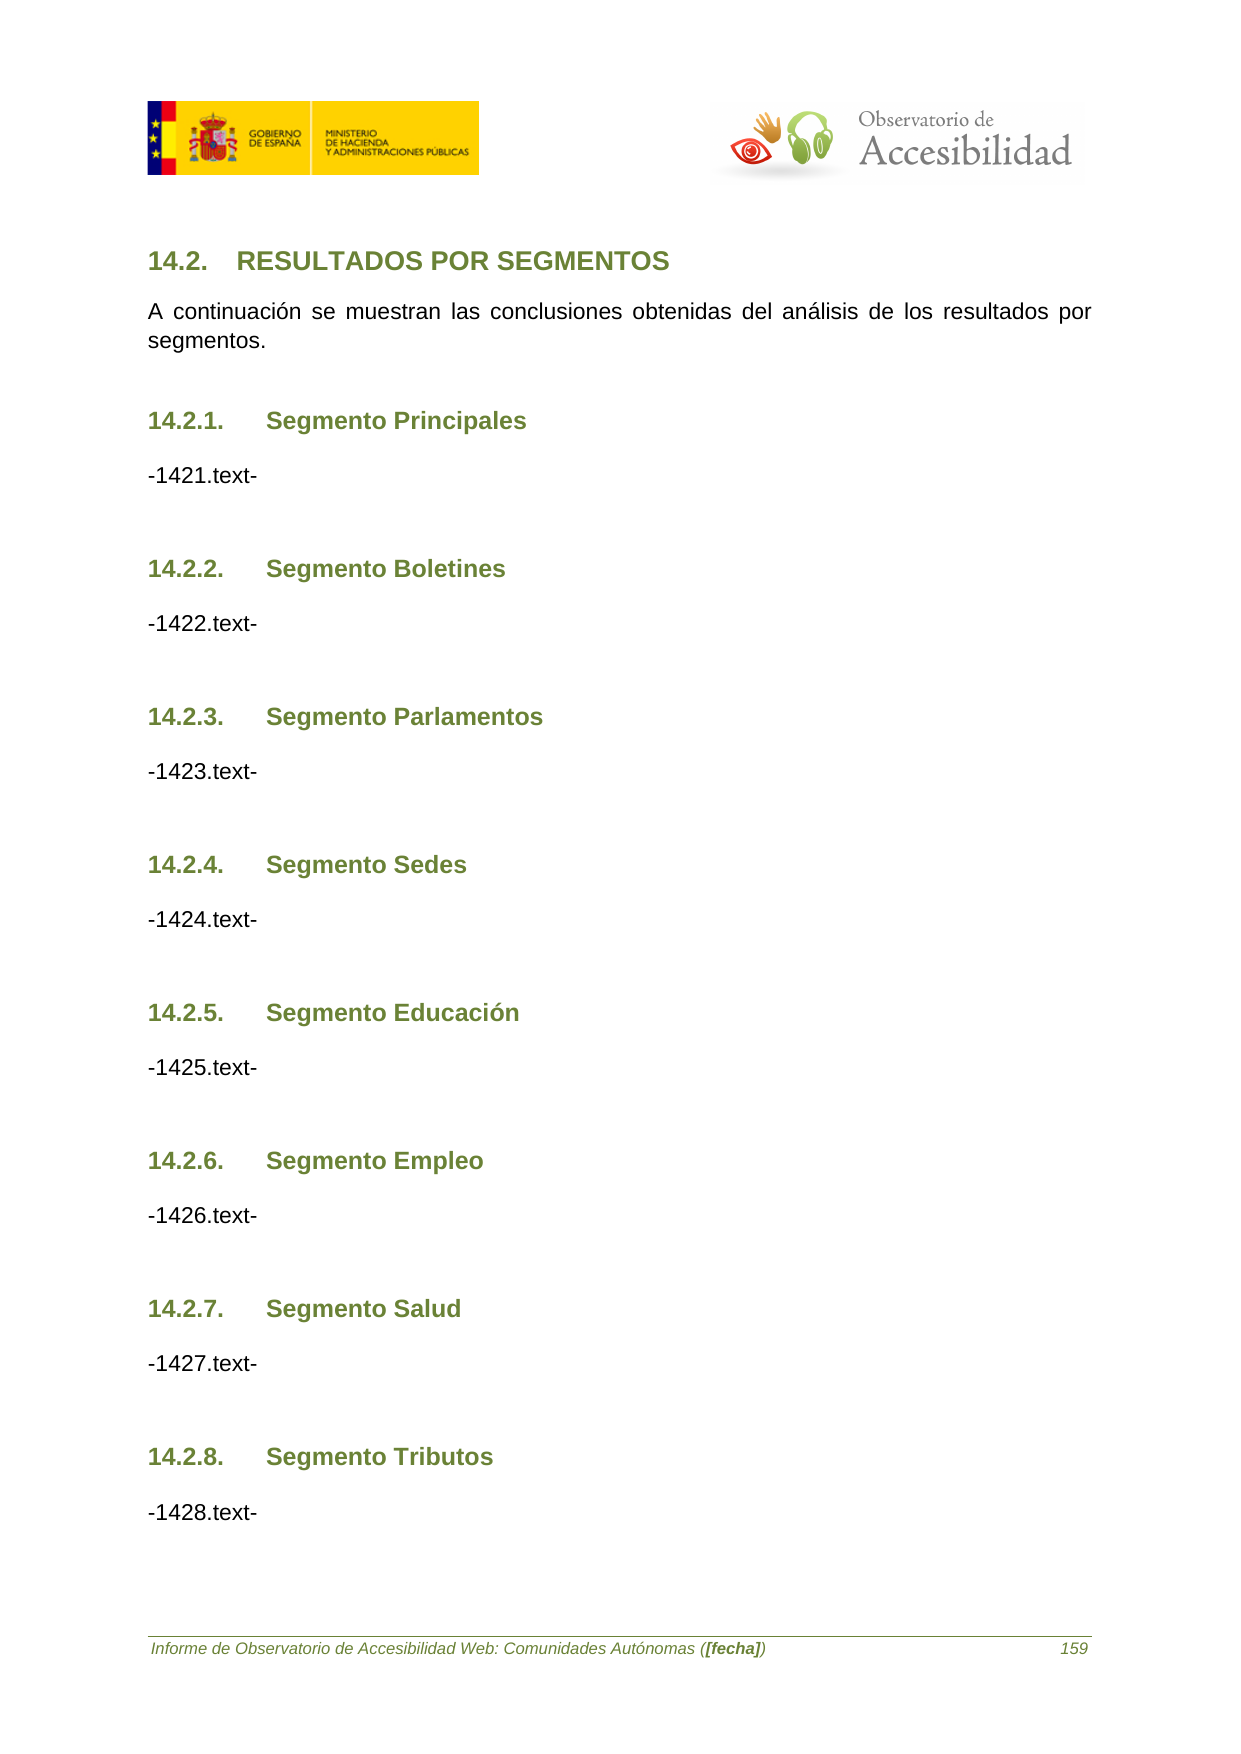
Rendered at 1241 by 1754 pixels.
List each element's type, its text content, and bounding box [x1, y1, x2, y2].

text -1427.text- [148, 1350, 1092, 1377]
subtitle Segmento Parlamentos [148, 702, 1092, 731]
subtitle Segmento Empleo [148, 1146, 1092, 1174]
text -1422.text- [148, 610, 1092, 637]
text -1425.text- [148, 1054, 1092, 1081]
text -1426.text- [148, 1202, 1092, 1229]
subtitle Segmento Tributos [148, 1442, 1092, 1471]
picture [710, 102, 1086, 185]
subtitle Resultados por segmentos [148, 245, 1092, 276]
picture [147, 101, 479, 175]
subtitle Segmento Sedes [148, 850, 1092, 878]
text -1421.text- [148, 462, 1092, 489]
subtitle Segmento Boletines [148, 554, 1092, 582]
subtitle Segmento Principales [148, 406, 1092, 434]
subtitle Segmento Educación [148, 998, 1092, 1027]
text A continuación se muestran las conclusiones obtenidas del análisis de los resultados por segmentos. [148, 298, 1092, 353]
text -1428.text- [148, 1498, 1092, 1525]
subtitle Segmento Salud [148, 1294, 1092, 1323]
text -1423.text- [148, 758, 1092, 785]
text -1424.text- [148, 906, 1092, 933]
